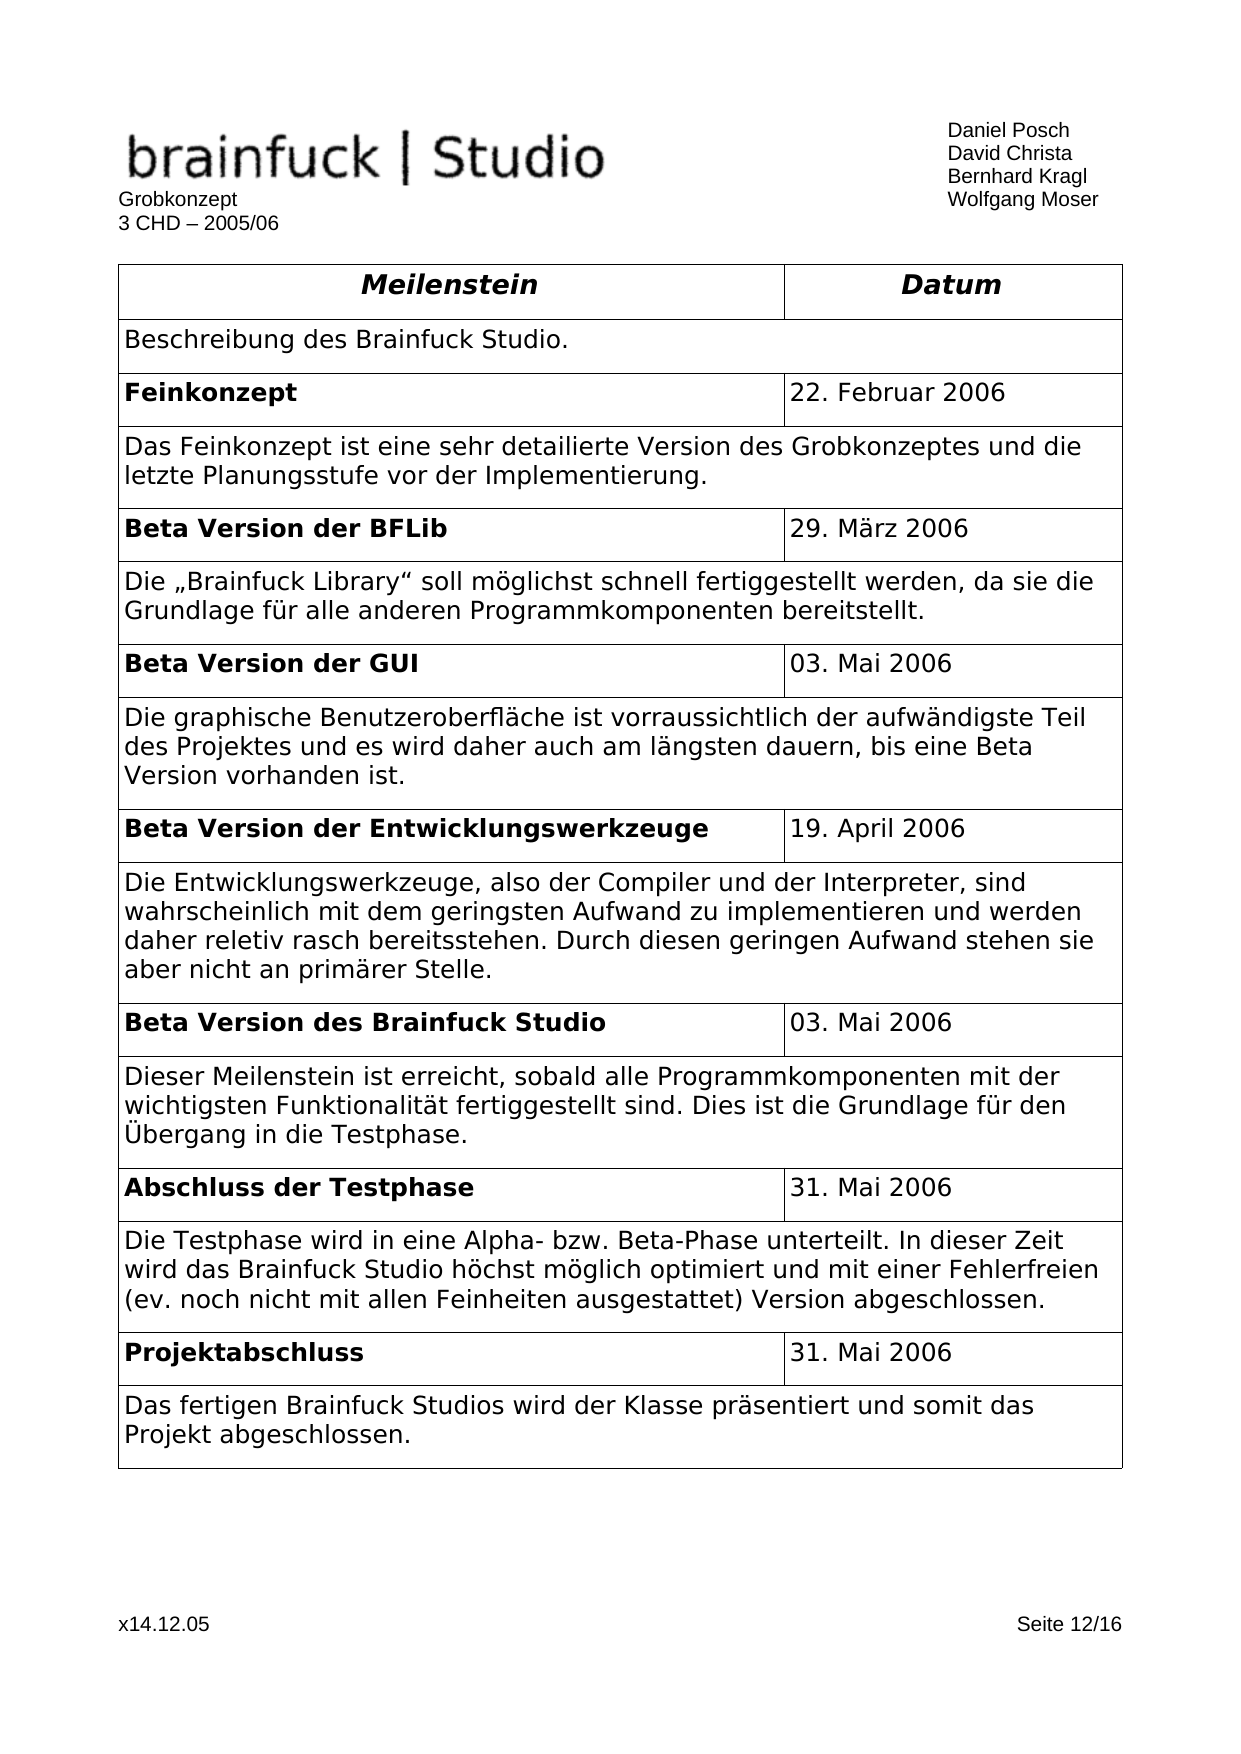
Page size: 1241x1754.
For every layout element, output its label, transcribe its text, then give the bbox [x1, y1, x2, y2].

table_header Datum [785, 265, 1122, 319]
table_cell 31. Mai 2006 [785, 1333, 1122, 1385]
table_cell Das Feinkonzept ist eine sehr detailierte Version des Grobkonzeptes und die letzte Planungsstufe vor der Implementierung. [119, 427, 1122, 508]
table_cell 29. März 2006 [785, 509, 1122, 561]
table_cell 03. Mai 2006 [785, 645, 1122, 697]
picture [118, 118, 609, 187]
table_header Meilenstein [119, 265, 784, 319]
table_cell Die Entwicklungswerkzeuge, also der Compiler und der Interpreter, sind wahrscheinlich mit dem geringsten Aufwand zu implementieren und werden daher reletiv rasch bereitsstehen. Durch diesen geringen Aufwand stehen sie aber nicht an primärer Stelle. [119, 863, 1122, 1003]
table_cell Die Testphase wird in eine Alpha- bzw. Beta-Phase unterteilt. In dieser Zeit wird das Brainfuck Studio höchst möglich optimiert und mit einer Fehlerfreien (ev. noch nicht mit allen Feinheiten ausgestattet) Version abgeschlossen. [119, 1222, 1122, 1332]
table_cell Feinkonzept [119, 374, 784, 426]
table_cell 03. Mai 2006 [785, 1004, 1122, 1056]
table_cell Dieser Meilenstein ist erreicht, sobald alle Programmkomponenten mit der wichtigsten Funktionalität fertiggestellt sind. Dies ist die Grundlage für den Übergang in die Testphase. [119, 1057, 1122, 1167]
table_cell Die „Brainfuck Library“ soll möglichst schnell fertiggestellt werden, da sie die Grundlage für alle anderen Programmkomponenten bereitstellt. [119, 562, 1122, 644]
table_cell 19. April 2006 [785, 810, 1122, 862]
table_cell Beta Version der Entwicklungswerkzeuge [119, 810, 784, 862]
table_cell Projektabschluss [119, 1333, 784, 1385]
table_cell Beta Version des Brainfuck Studio [119, 1004, 784, 1056]
table_cell Beta Version der GUI [119, 645, 784, 697]
table_cell Die graphische Benutzeroberfläche ist vorraussichtlich der aufwändigste Teil des Projektes und es wird daher auch am längsten dauern, bis eine Beta Version vorhanden ist. [119, 698, 1122, 809]
table_cell Das fertigen Brainfuck Studios wird der Klasse präsentiert und somit das Projekt abgeschlossen. [119, 1386, 1122, 1468]
table_cell 22. Februar 2006 [785, 374, 1122, 426]
table_cell Beschreibung des Brainfuck Studio. [119, 320, 1122, 373]
table_cell Beta Version der BFLib [119, 509, 784, 561]
table_cell 31. Mai 2006 [785, 1169, 1122, 1221]
table_cell Abschluss der Testphase [119, 1169, 784, 1221]
